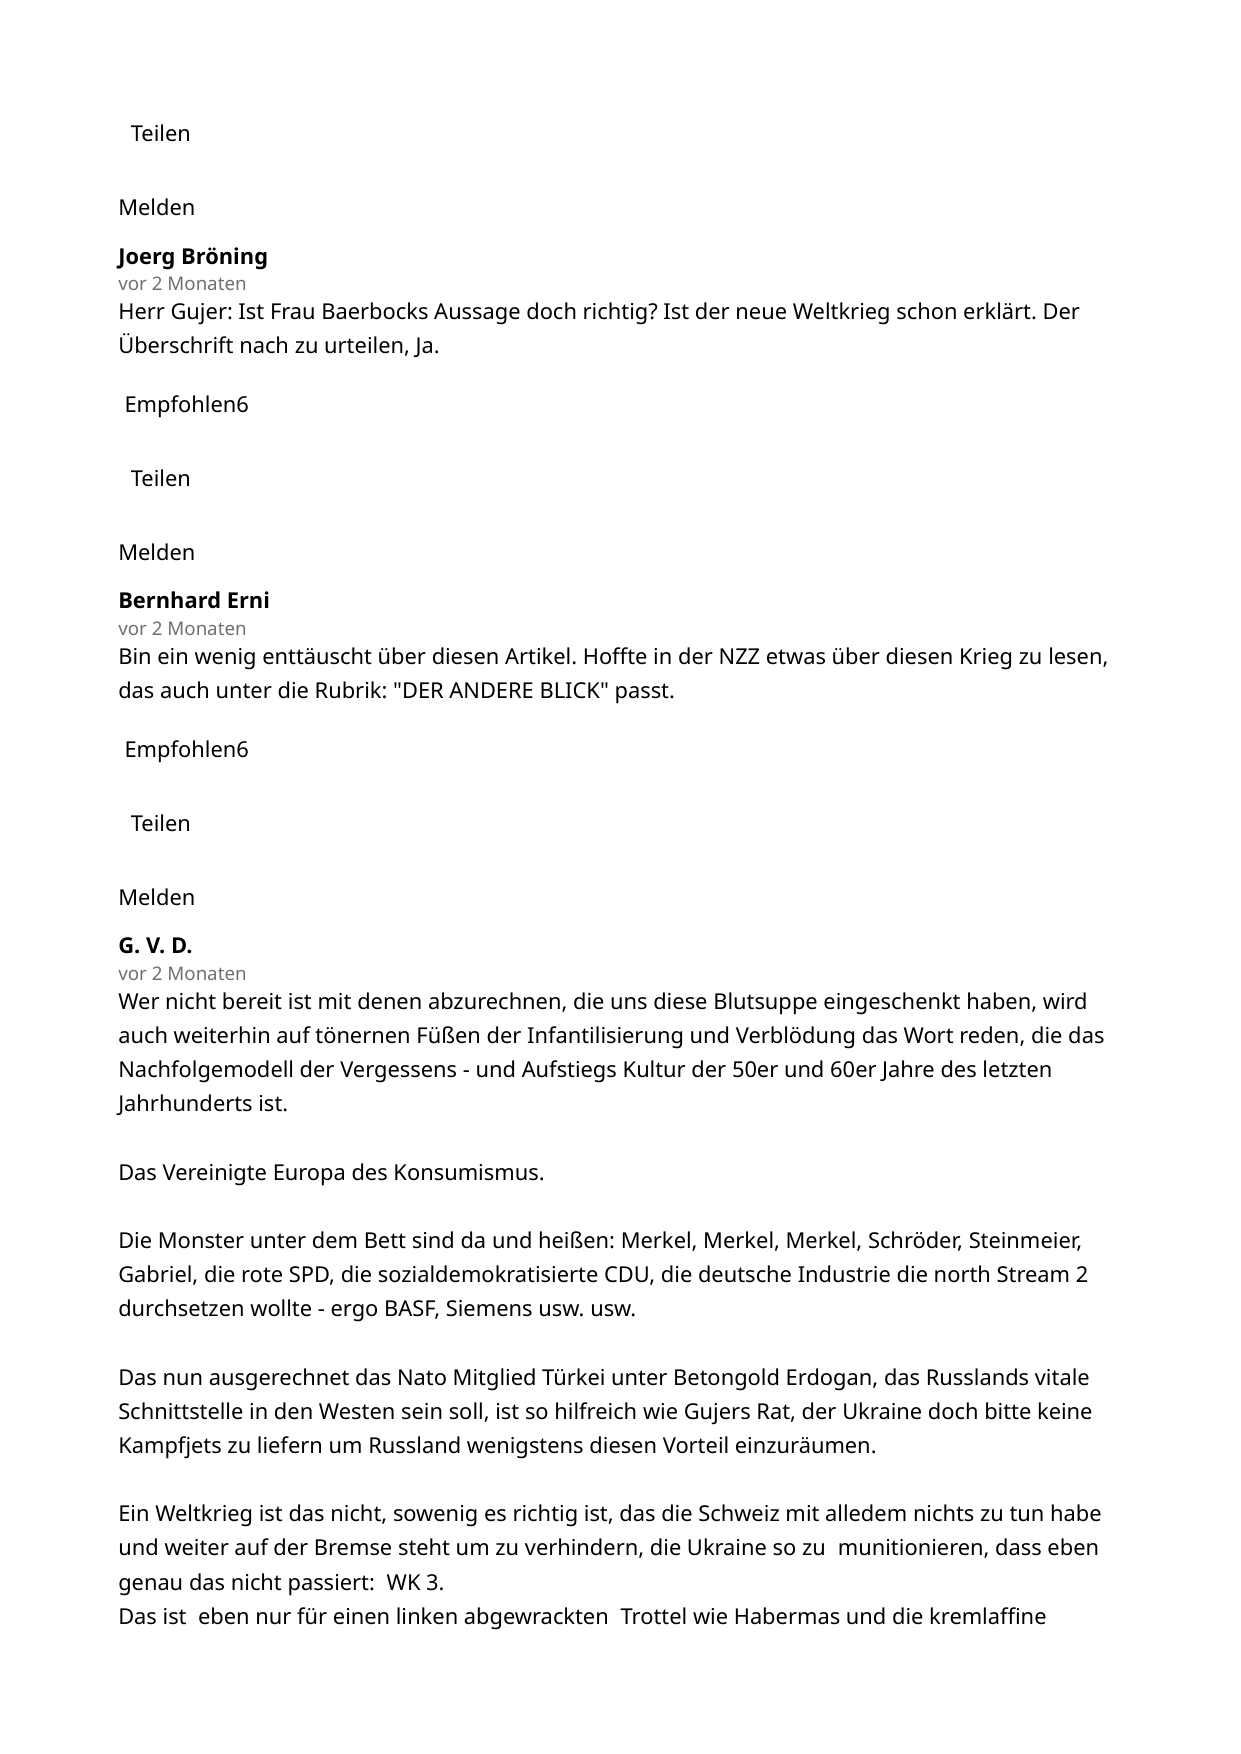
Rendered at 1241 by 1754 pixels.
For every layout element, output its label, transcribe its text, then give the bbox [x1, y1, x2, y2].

text Empfohlen6 [124, 389, 1122, 419]
text Bin ein wenig enttäuscht über diesen Artikel. Hoffte in der NZZ etwas über diesen Krieg zu lesen, das auch unter die Rubrik: "DER ANDERE BLICK" passt. [118, 641, 1122, 705]
text Wer nicht bereit ist mit denen abzurechnen, die uns diese Blutsuppe eingeschenkt haben, wird auch weiterhin auf tönernen Füßen der Infantilisierung und Verblödung das Wort reden, die das Nachfolgemodell der Vergessens - und Aufstiegs Kultur der 50er und 60er Jahre des letzten Jahrhunderts ist. Das Vereinigte Europa des Konsumismus. Die Monster unter dem Bett sind da und heißen: Merkel, Merkel, Merkel, Schröder, Steinmeier, Gabriel, die rote SPD, die sozialdemokratisierte CDU, die deutsche Industrie die north Stream 2 durchsetzen wollte - ergo BASF, Siemens usw. usw. Das nun ausgerechnet das Nato Mitglied Türkei unter Betongold Erdogan, das Russlands vitale Schnittstelle in den Westen sein soll, ist so hilfreich wie Gujers Rat, der Ukraine doch bitte keine Kampfjets zu liefern um Russland wenigstens diesen Vorteil einzuräumen. Ein Weltkrieg ist das nicht, sowenig es richtig ist, das die Schweiz mit alledem nichts zu tun habe und weiter auf der Bremse steht um zu verhindern, die Ukraine so zu munitionieren, dass eben genau das nicht passiert: WK 3. Das ist eben nur für einen linken abgewrackten Trottel wie Habermas und die kremlaffine [118, 986, 1122, 1631]
text Teilen [131, 463, 1122, 493]
text G. V. D. [118, 930, 1109, 960]
text vor 2 Monaten [118, 270, 1122, 296]
text vor 2 Monaten [118, 960, 1122, 986]
text Teilen [131, 808, 1122, 838]
text Melden [118, 192, 1122, 222]
text Bernhard Erni [118, 586, 1109, 615]
text Teilen [131, 118, 1122, 148]
text Empfohlen6 [124, 734, 1122, 764]
text vor 2 Monaten [118, 615, 1122, 641]
text Melden [118, 882, 1122, 911]
text Herr Gujer: Ist Frau Baerbocks Aussage doch richtig? Ist der neue Weltkrieg schon erklärt. Der Überschrift nach zu urteilen, Ja. [118, 296, 1122, 360]
text Melden [118, 537, 1122, 567]
text Joerg Bröning [118, 241, 1109, 270]
